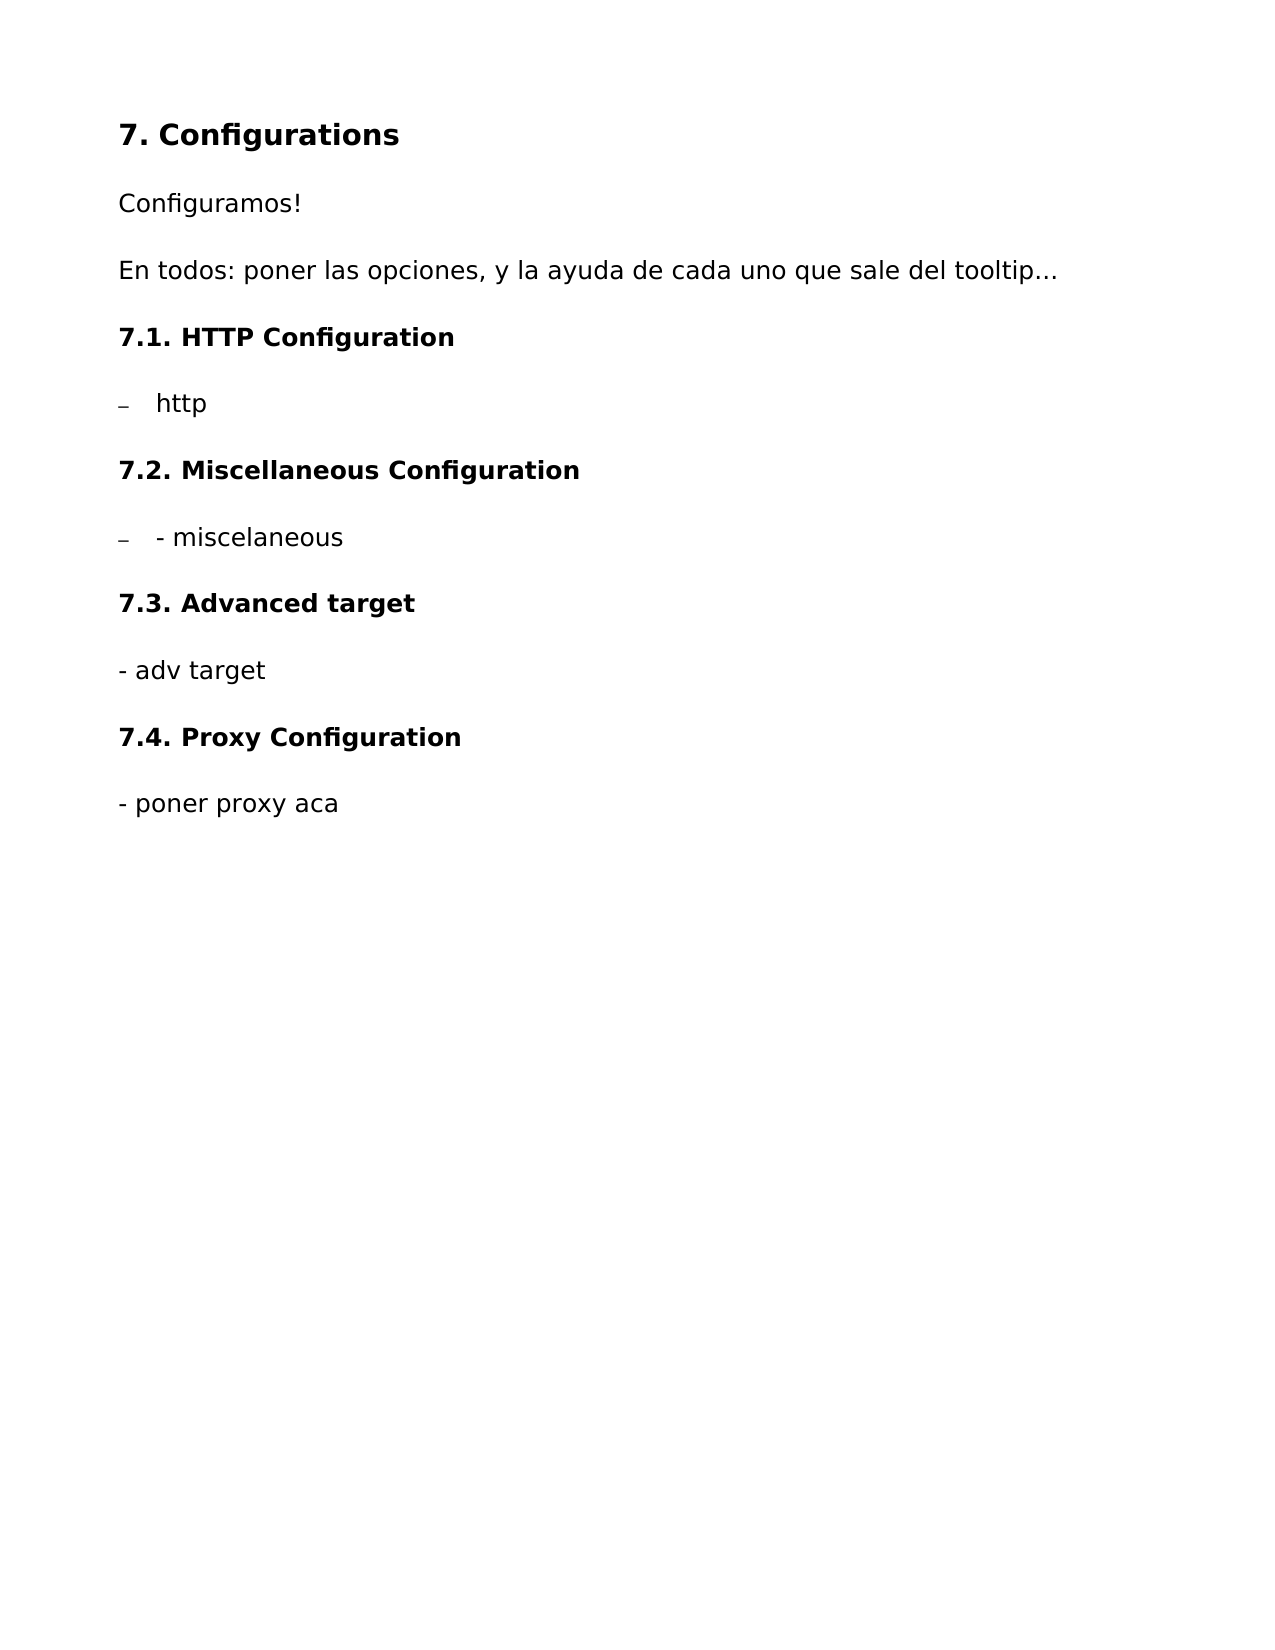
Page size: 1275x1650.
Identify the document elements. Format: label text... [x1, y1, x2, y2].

list http [118, 389, 1157, 419]
subtitle Miscellaneous Configuration [118, 456, 1157, 485]
text - poner proxy aca [118, 789, 1157, 819]
text - adv target [118, 656, 1157, 685]
subtitle HTTP Configuration [118, 323, 1157, 352]
subtitle Proxy Configuration [118, 723, 1157, 752]
text Configuramos! [118, 189, 1157, 219]
subtitle Configurations [118, 118, 1157, 152]
list - miscelaneous [118, 523, 1157, 552]
text En todos: poner las opciones, y la ayuda de cada uno que sale del tooltip... [118, 256, 1157, 285]
subtitle Advanced target [118, 589, 1157, 619]
